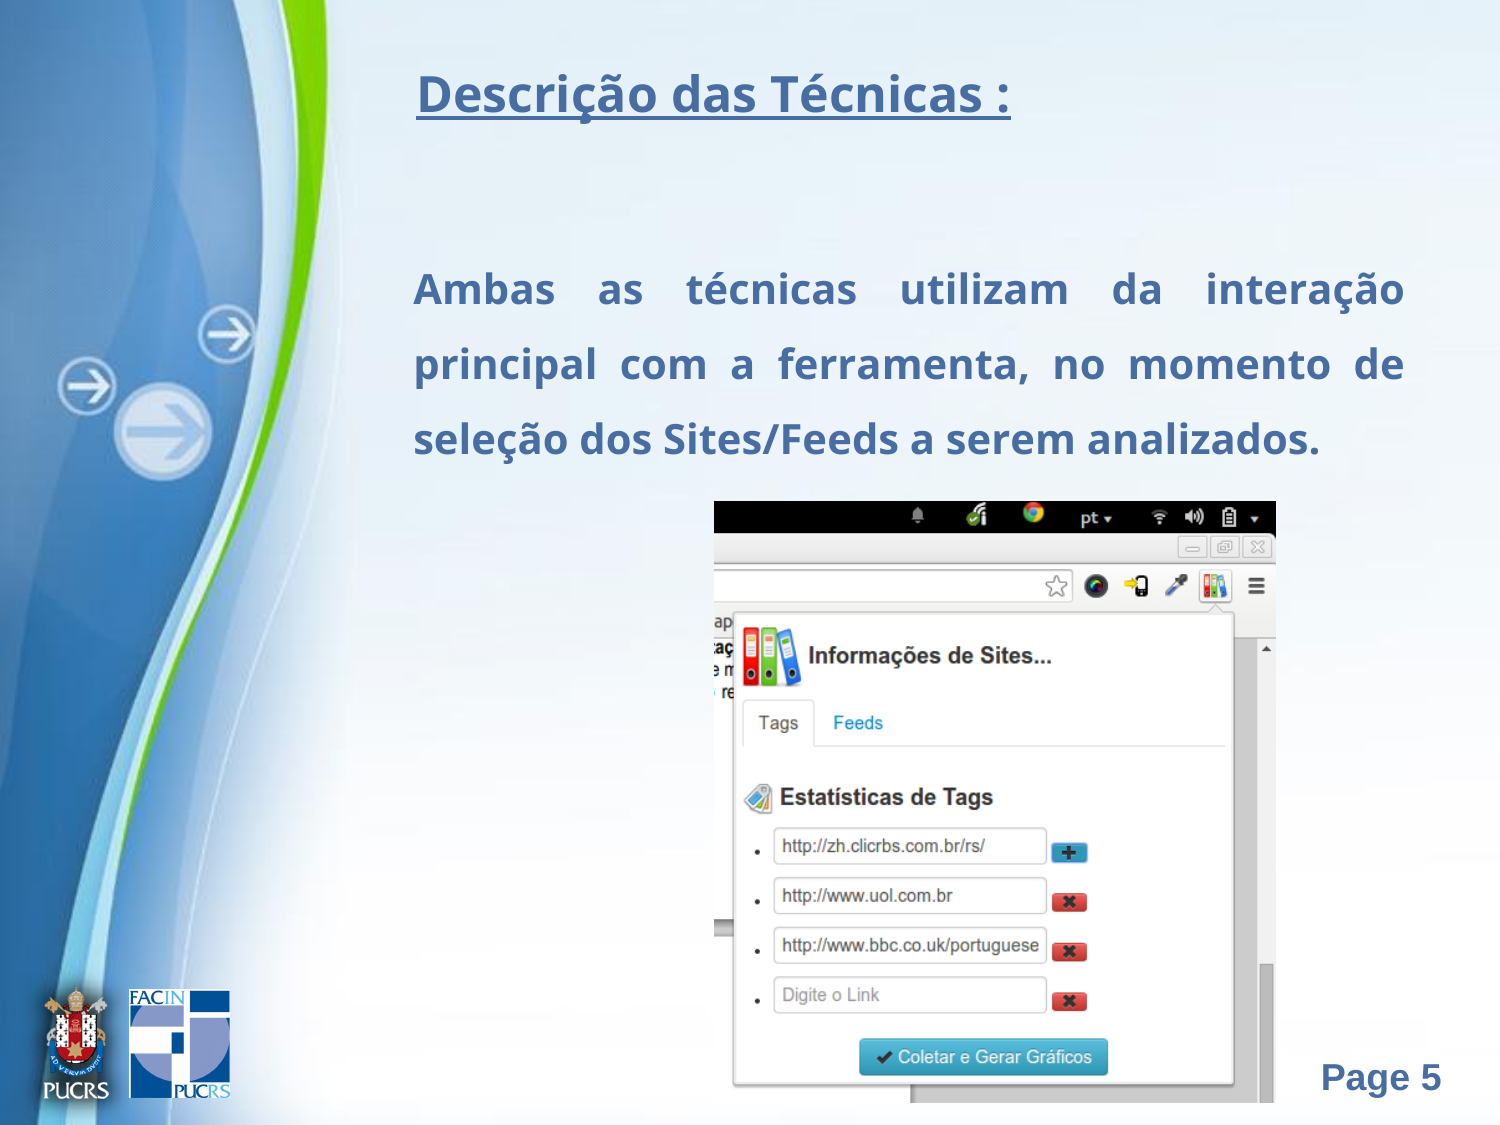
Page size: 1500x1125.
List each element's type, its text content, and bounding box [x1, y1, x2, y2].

text_box Ambas as técnicas utilizam da interação principal com a ferramenta, no momento de seleção dos Sites/Feeds a serem analizados. [383, 207, 1436, 917]
text_box Descrição das Técnicas : [401, 54, 1027, 130]
picture [0, 0, 1500, 1125]
